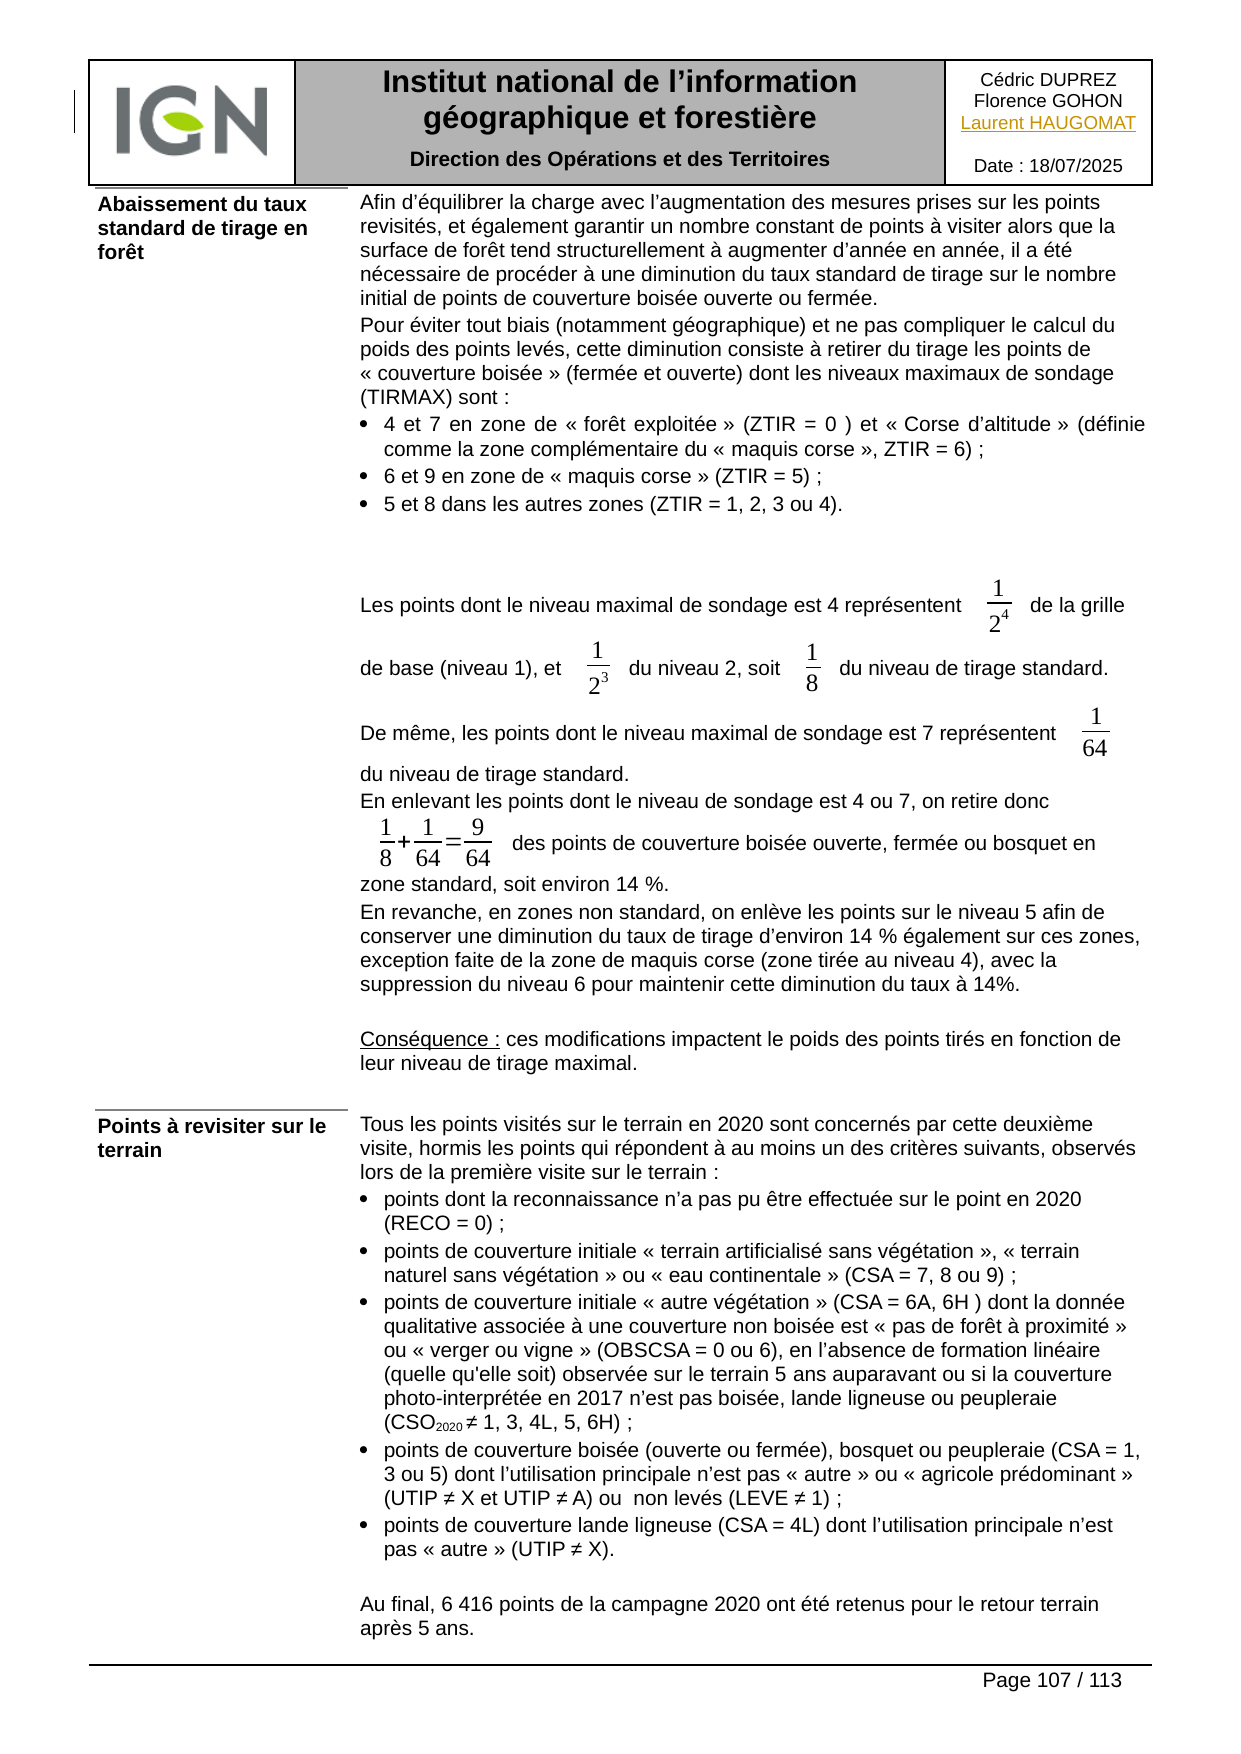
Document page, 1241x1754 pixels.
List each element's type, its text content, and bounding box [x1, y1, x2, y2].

table_cell Abaissement du taux standard de tirage en forêt [89, 186, 354, 1108]
table_cell Afin d’équilibrer la charge avec l’augmentation des mesures prises sur les points revisités, et également garantir un nombre constant de points à visiter alors que la surface de forêt tend structurellement à augmenter d’année en année, il a été nécessaire de procéder à une diminution du taux standard de tirage sur le nombre initial de points de couverture boisée ouverte ou fermée. Pour éviter tout biais (notamment géographique) et ne pas compliquer le calcul du poids des points levés, cette diminution consiste à retirer du tirage les points de « couverture boisée » (fermée et ouverte) dont les niveaux maximaux de sondage (TIRMAX) sont : 4 et 7 en zone de « forêt exploitée » (ZTIR = 0 ) et « Corse d’altitude » (définie comme la zone complémentaire du « maquis corse », ZTIR = 6) ; 6 et 9 en zone de « maquis corse » (ZTIR = 5) ; 5 et 8 dans les autres zones (ZTIR = 1, 2, 3 ou 4). Les points dont le niveau maximal de sondage est 4 représentent de la grille de base (niveau 1), et du niveau 2, soit du niveau de tirage standard. De même, les points dont le niveau maximal de sondage est 7 représentent du niveau de tirage standard. En enlevant les points dont le niveau de sondage est 4 ou 7, on retire donc des points de couverture boisée ouverte, fermée ou bosquet en zone standard, soit environ 14 %. En revanche, en zones non standard, on enlève les points sur le niveau 5 afin de conserver une diminution du taux de tirage d’environ 14 % également sur ces zones, exception faite de la zone de maquis corse (zone tirée au niveau 4), avec la suppression du niveau 6 pour maintenir cette diminution du taux à 14%. Conséquence : ces modifications impactent le poids des points tirés en fonction de leur niveau de tirage maximal. [354, 186, 1152, 1108]
picture [91, 62, 293, 180]
table_cell Points à revisiter sur le terrain [89, 1108, 354, 1646]
table_cell Tous les points visités sur le terrain en 2020 sont concernés par cette deuxième visite, hormis les points qui répondent à au moins un des critères suivants, observés lors de la première visite sur le terrain : points dont la reconnaissance n’a pas pu être effectuée sur le point en 2020 (RECO = 0) ; points de couverture initiale « terrain artificialisé sans végétation », « terrain naturel sans végétation » ou « eau continentale » (CSA = 7, 8 ou 9) ; points de couverture initiale « autre végétation » (CSA = 6A, 6H ) dont la donnée qualitative associée à une couverture non boisée est « pas de forêt à proximité » ou « verger ou vigne » (OBSCSA = 0 ou 6), en l’absence de formation linéaire (quelle qu'elle soit) observée sur le terrain 5 ans auparavant ou si la couverture photo-interprétée en 2017 n’est pas boisée, lande ligneuse ou peupleraie (CSO2020 ≠ 1, 3, 4L, 5, 6H) ; points de couverture boisée (ouverte ou fermée), bosquet ou peupleraie (CSA = 1, 3 ou 5) dont l’utilisation principale n’est pas « autre » ou « agricole prédominant » (UTIP ≠ X et UTIP ≠ A) ou non levés (LEVE ≠ 1) ; points de couverture lande ligneuse (CSA = 4L) dont l’utilisation principale n’est pas « autre » (UTIP ≠ X). Au final, 6 416 points de la campagne 2020 ont été retenus pour le retour terrain après 5 ans. [354, 1108, 1152, 1646]
